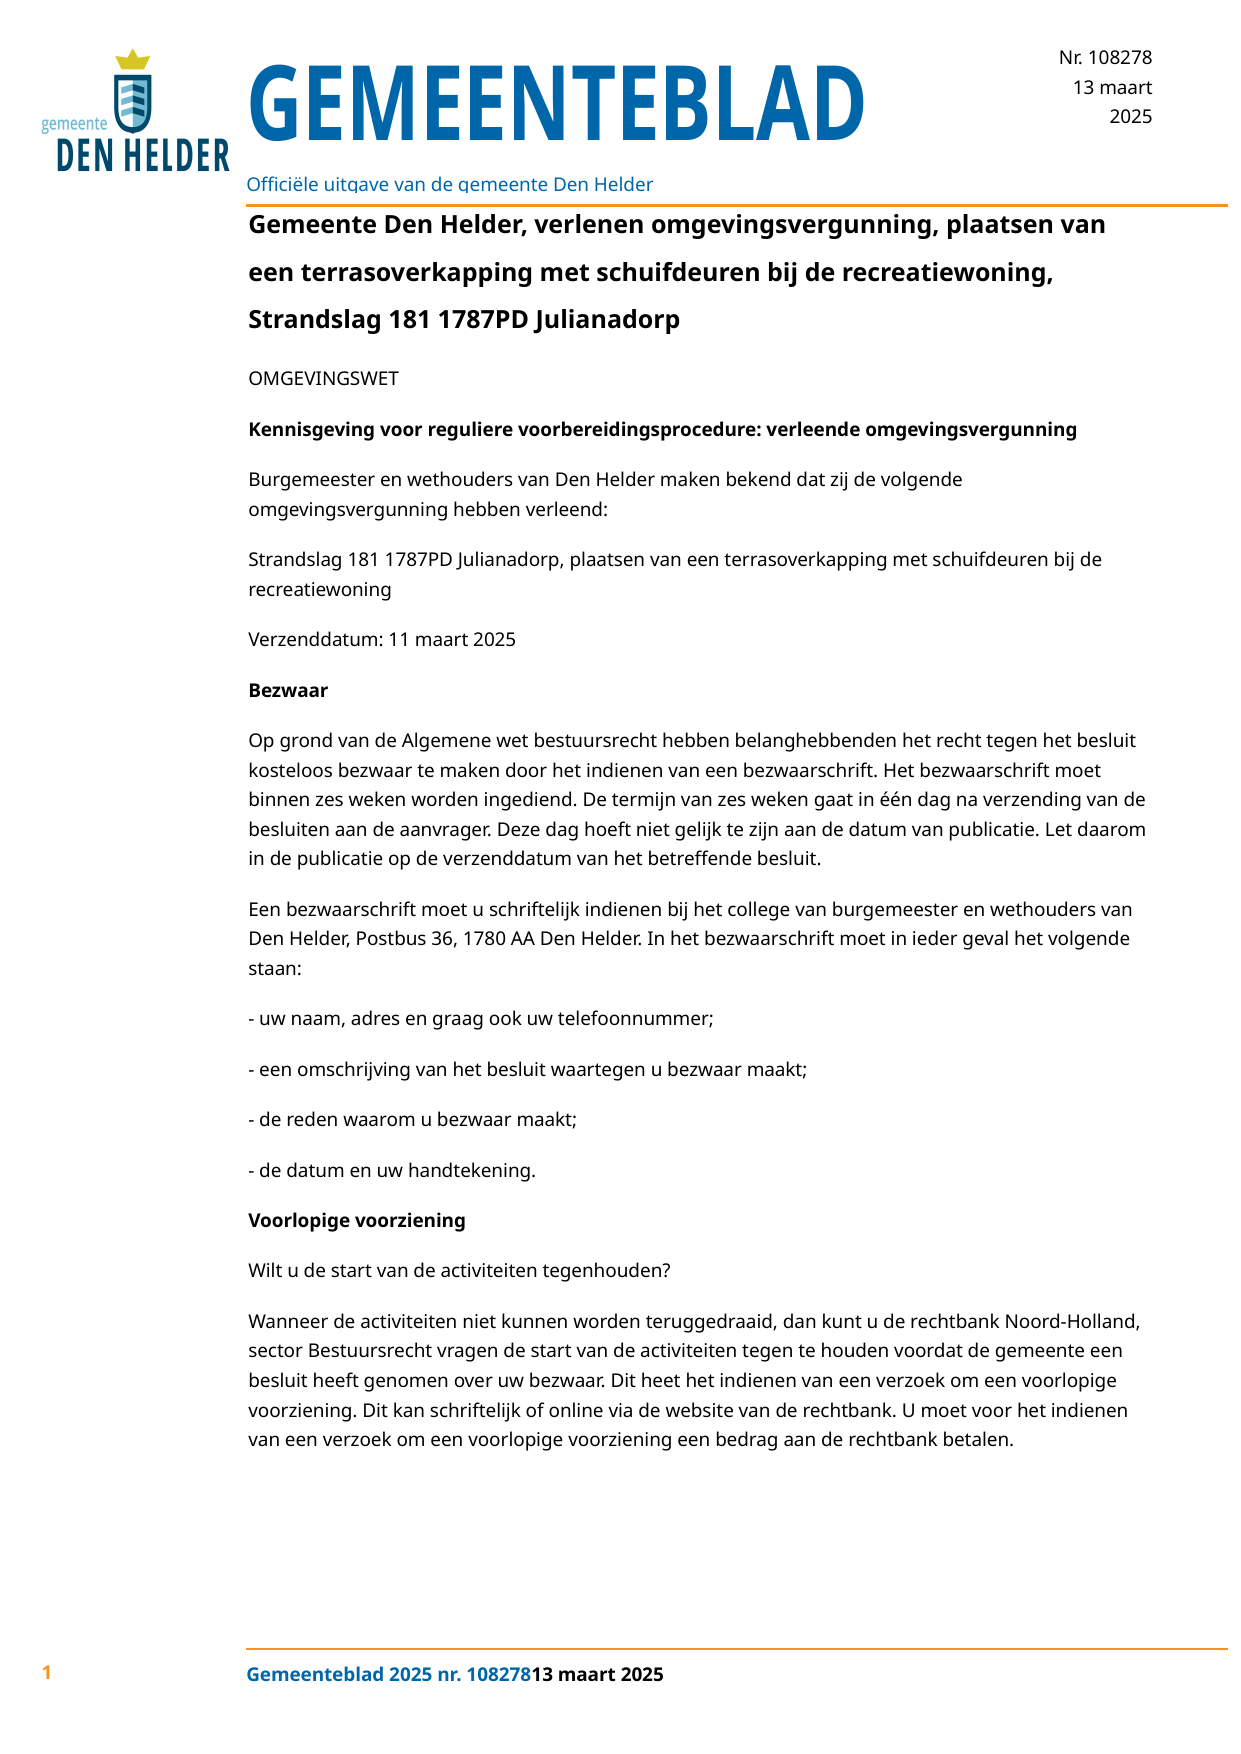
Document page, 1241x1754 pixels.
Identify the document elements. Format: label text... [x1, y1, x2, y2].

picture [41, 47, 231, 172]
text Voorlopige voorziening [248, 1207, 1152, 1233]
picture [63, 144, 68, 165]
text Wanneer de activiteiten niet kunnen worden teruggedraaid, dan kunt u de rechtbank Noord-Holland, sector Bestuursrecht vragen de start van de activiteiten tegen te houden voordat de gemeente een besluit heeft genomen over uw bezwaar. Dit heet het indienen van een verzoek om een voorlopige voorziening. Dit kan schriftelijk of online via de website van de rechtbank. U moet voor het indienen van een verzoek om een voorlopige voorziening een bedrag aan de rechtbank betalen. [248, 1308, 1152, 1452]
text Kennisgeving voor reguliere voorbereidingsprocedure: verleende omgevingsvergunning [248, 416, 1152, 442]
text - de reden waarom u bezwaar maakt; [248, 1106, 1152, 1132]
text Burgemeester en wethouders van Den Helder maken bekend dat zij de volgende omgevingsvergunning hebben verleend: [248, 466, 1152, 522]
text Op grond van de Algemene wet bestuursrecht hebben belanghebbenden het recht tegen het besluit kosteloos bezwaar te maken door het indienen van een bezwaarschrift. Het bezwaarschrift moet binnen zes weken worden ingediend. De termijn van zes weken gaat in één dag na verzending van de besluiten aan de aanvrager. Deze dag hoeft niet gelijk te zijn aan de datum van publicatie. Let daarom in de publicatie op de verzenddatum van het betreffende besluit. [248, 727, 1152, 871]
text Wilt u de start van de activiteiten tegenhouden? [248, 1258, 1152, 1283]
text Strandslag 181 1787PD Julianadorp, plaatsen van een terrasoverkapping met schuifdeuren bij de recreatiewoning [248, 546, 1152, 602]
text - uw naam, adres en graag ook uw telefoonnummer; [248, 1006, 1152, 1031]
text OMGEVINGSWET [248, 366, 1152, 391]
text Gemeente Den Helder, verlenen omgevingsvergunning, plaatsen van een terrasoverkapping met schuifdeuren bij de recreatiewoning, Strandslag 181 1787PD Julianadorp [248, 207, 1152, 336]
text Verzenddatum: 11 maart 2025 [248, 626, 1152, 652]
picture [220, 160, 224, 172]
picture [130, 157, 135, 172]
text Een bezwaarschrift moet u schriftelijk indienen bij het college van burgemeester en wethouders van Den Helder, Postbus 36, 1780 AA Den Helder. In het bezwaarschrift moet in ieder geval het volgende staan: [248, 896, 1152, 981]
picture [182, 144, 187, 165]
text - een omschrijving van het besluit waartegen u bezwaar maakt; [248, 1056, 1152, 1082]
text - de datum en uw handtekening. [248, 1157, 1152, 1182]
text Bezwaar [248, 677, 1152, 702]
picture [100, 154, 106, 172]
